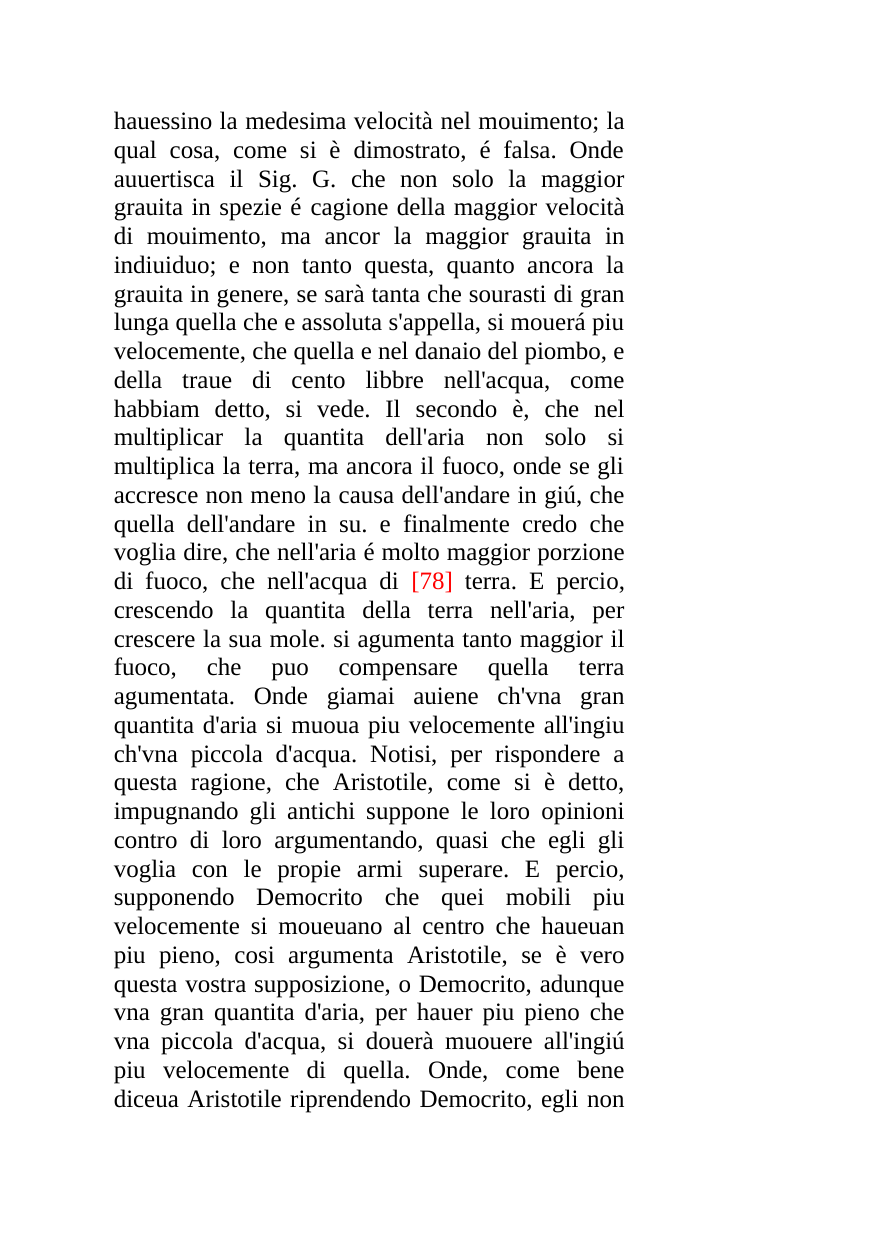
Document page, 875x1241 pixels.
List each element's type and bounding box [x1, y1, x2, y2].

table_cell [632, 106, 768, 1112]
